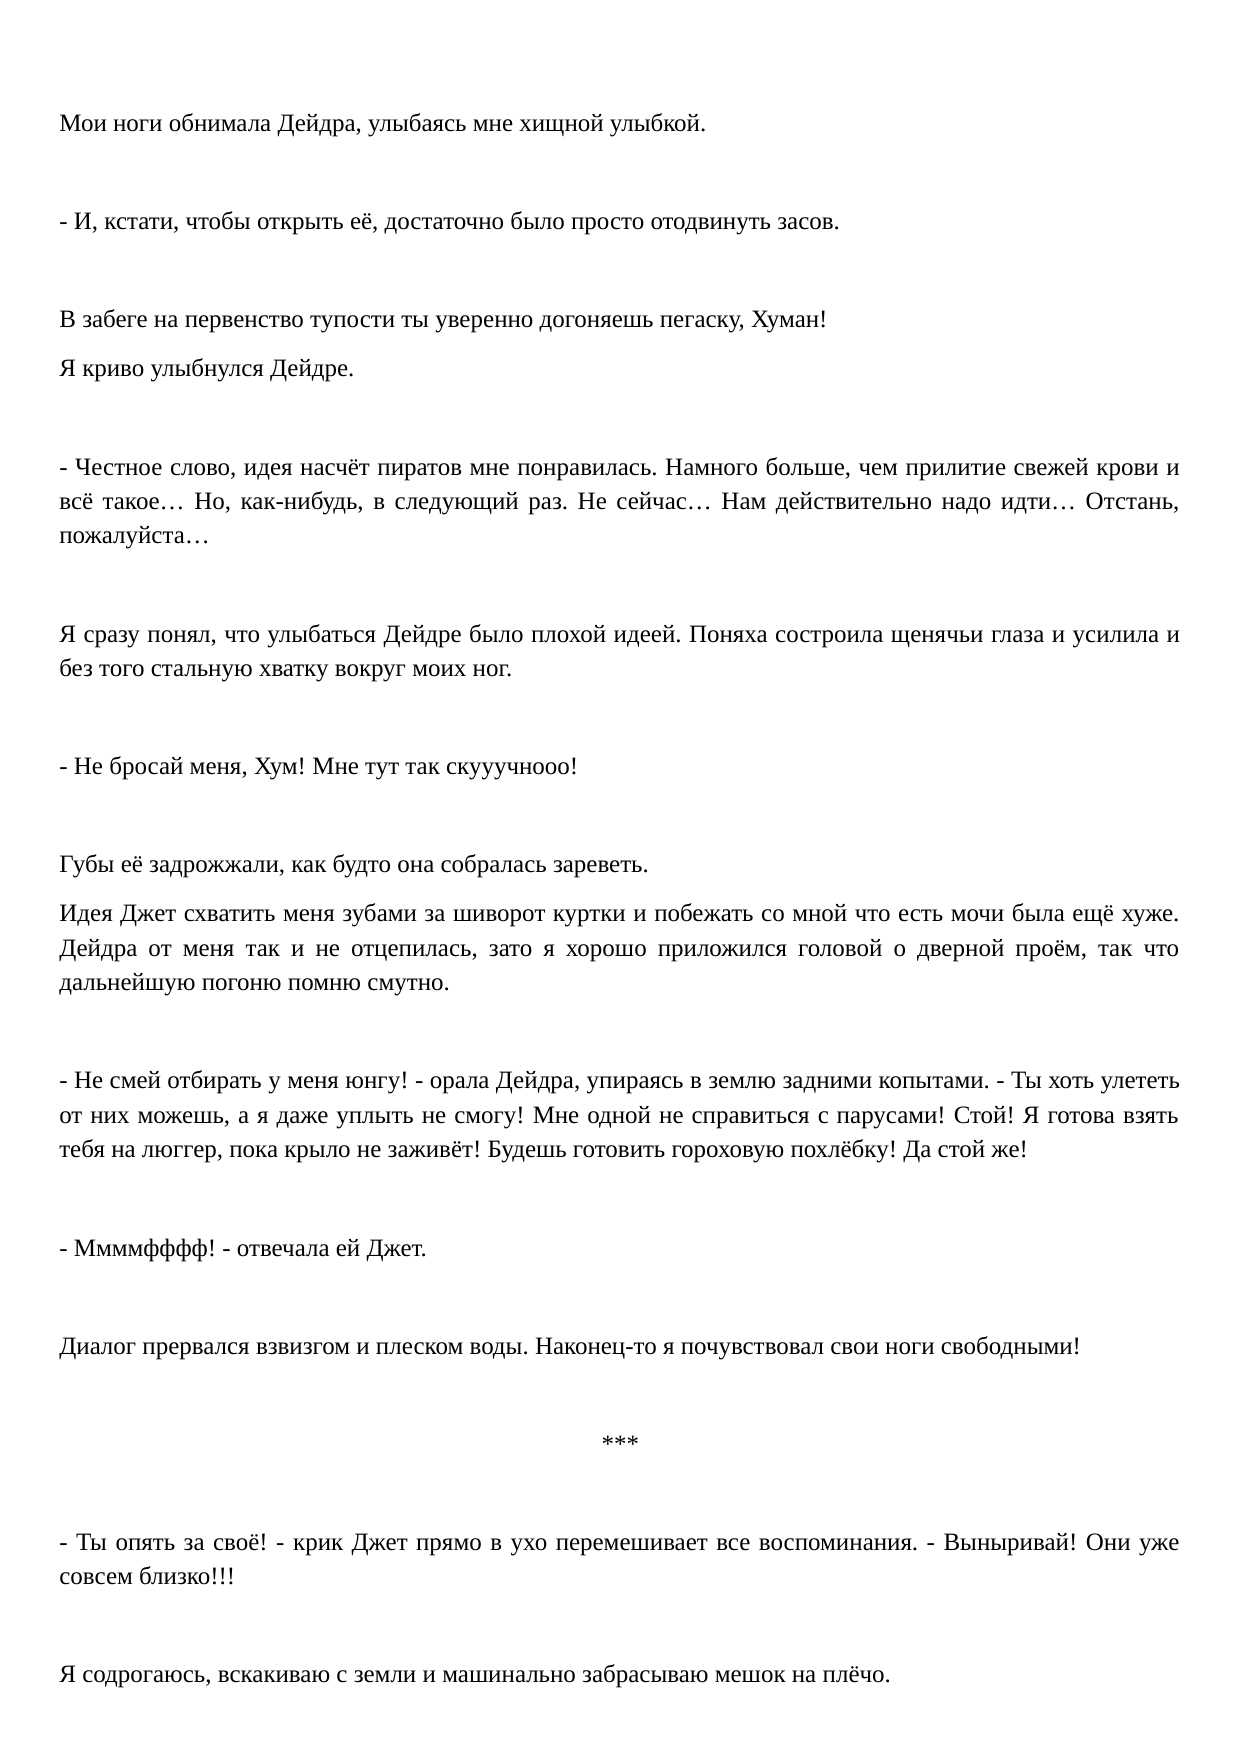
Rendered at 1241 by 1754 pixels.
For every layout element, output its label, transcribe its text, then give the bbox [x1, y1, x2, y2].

text - Ммммфффф! - отвечала ей Джет. [59, 1233, 1181, 1261]
text *** [59, 1429, 1181, 1458]
text Я сразу понял, что улыбаться Дейдре было плохой идеей. Поняха состроила щенячьи глаза и усилила и без того стальную хватку вокруг моих ног. [59, 619, 1181, 682]
text Губы её задрожжали, как будто она собралась зареветь. [59, 849, 1181, 878]
text - Не бросай меня, Хум! Мне тут так скууучнооо! [59, 751, 1181, 780]
text - Ты опять за своё! - крик Джет прямо в ухо перемешивает все воспоминания. - Выныривай! Они уже совсем близко!!! [59, 1527, 1181, 1590]
text - И, кстати, чтобы открыть её, достаточно было просто отодвинуть засов. [59, 206, 1181, 235]
text Я криво улыбнулся Дейдре. [59, 353, 1181, 382]
text - Честное слово, идея насчёт пиратов мне понравилась. Намного больше, чем прилитие свежей крови и всё такое… Но, как-нибудь, в следующий раз. Не сейчас… Нам действительно надо идти… Отстань, пожалуйста… [59, 452, 1181, 549]
text Я содрогаюсь, вскакиваю с земли и машинально забрасываю мешок на плёчо. [59, 1659, 1181, 1688]
text Идея Джет схватить меня зубами за шиворот куртки и побежать со мной что есть мочи была ещё хуже. Дейдра от меня так и не отцепилась, зато я хорошо приложился головой о дверной проём, так что дальнейшую погоню помню смутно. [59, 898, 1181, 996]
text Диалог прервался взвизгом и плеском воды. Наконец-то я почувствовал свои ноги свободными! [59, 1331, 1181, 1359]
text - Не смей отбирать у меня юнгу! - орала Дейдра, упираясь в землю задними копытами. - Ты хоть улететь от них можешь, а я даже уплыть не смогу! Мне одной не справиться с парусами! Стой! Я готова взять тебя на люггер, пока крыло не заживёт! Будешь готовить гороховую похлёбку! Да стой же! [59, 1066, 1181, 1163]
text Мои ноги обнимала Дейдра, улыбаясь мне хищной улыбкой. [59, 108, 1181, 137]
text В забеге на первенство тупости ты уверенно догоняешь пегаску, Хуман! [59, 304, 1181, 333]
